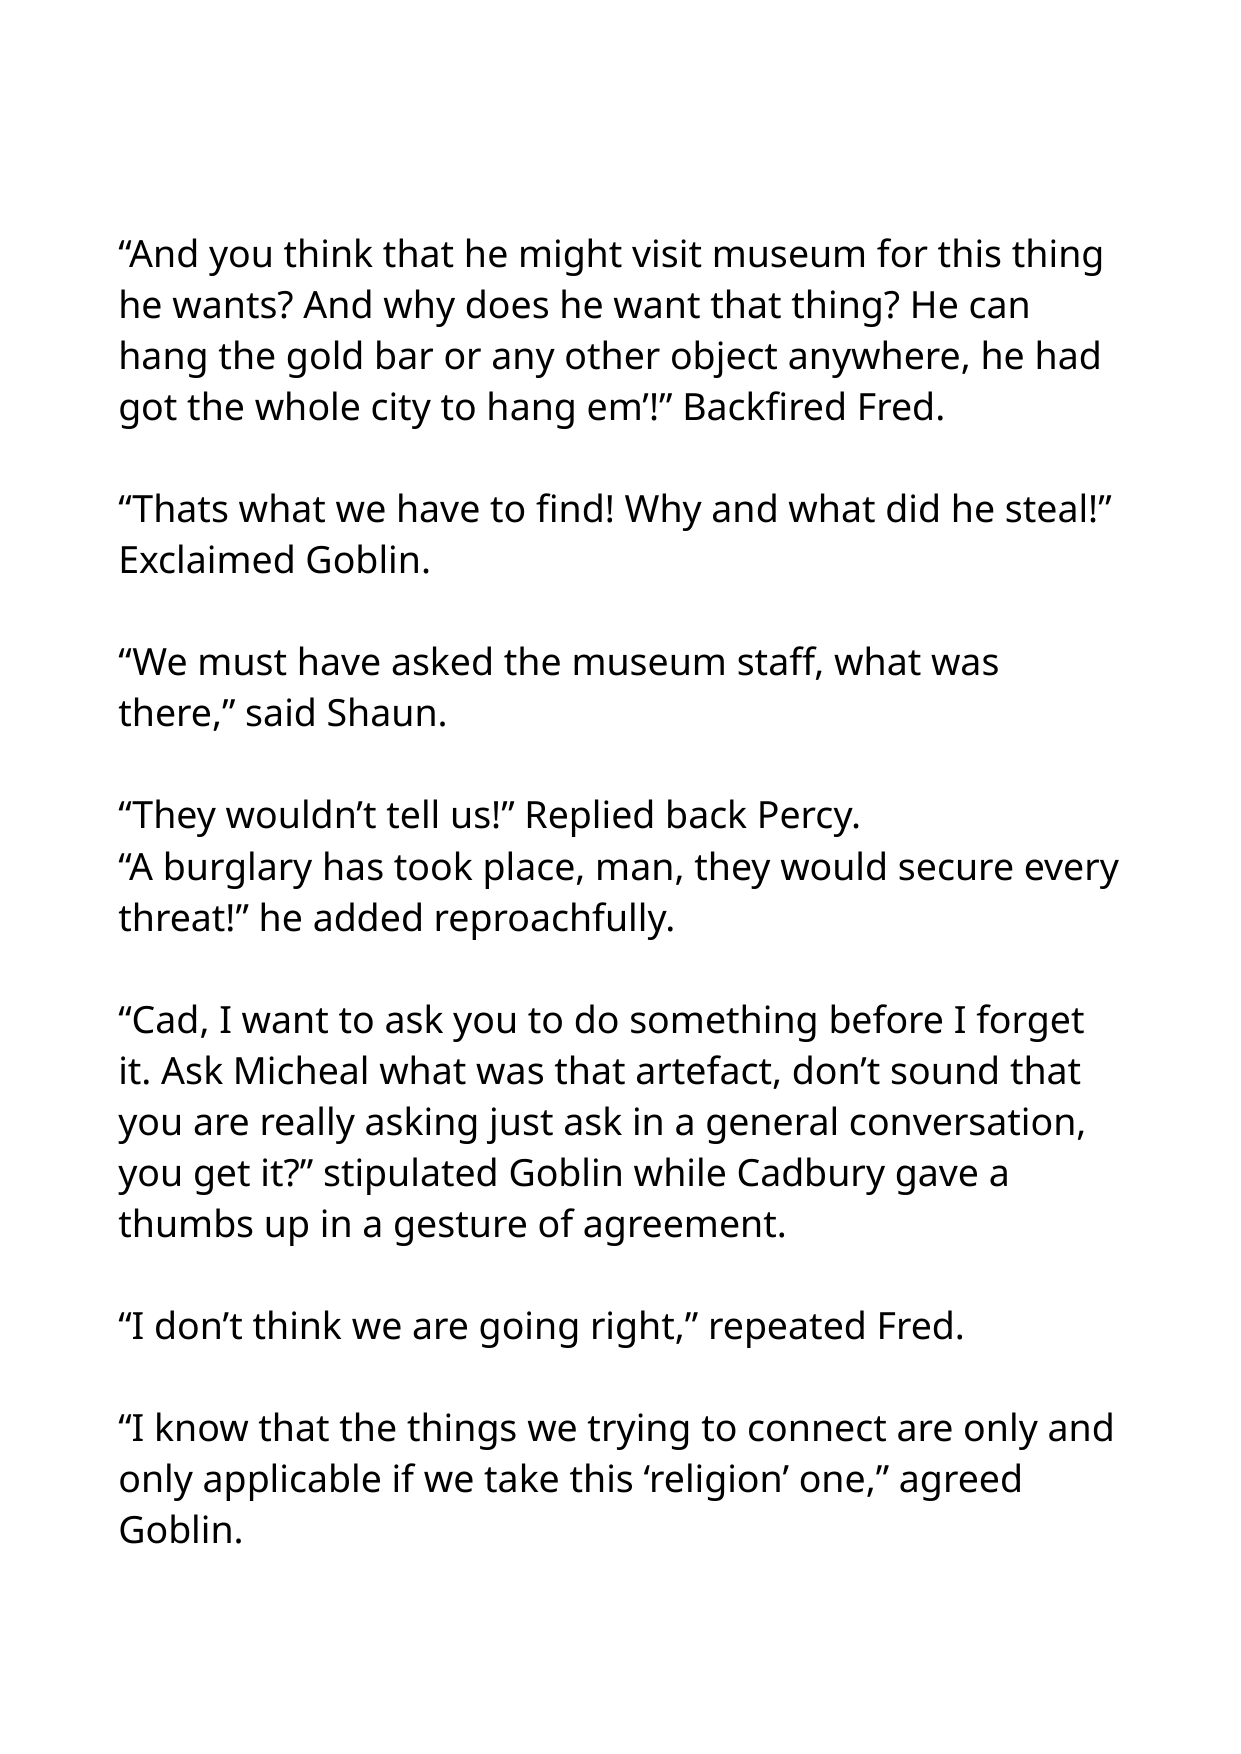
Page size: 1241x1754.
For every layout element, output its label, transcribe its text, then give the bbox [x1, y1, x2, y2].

text “We must have asked the museum staff, what was there,” said Shaun. [118, 636, 1122, 738]
text “Thats what we have to find! Why and what did he steal!” Exclaimed Goblin. [118, 483, 1122, 585]
text “I don’t think we are going right,” repeated Fred. [118, 1299, 1122, 1350]
text “They wouldn’t tell us!” Replied back Percy. [118, 789, 1122, 840]
text “And you think that he might visit museum for this thing he wants? And why does he want that thing? He can hang the gold bar or any other object anywhere, he had got the whole city to hang em’!” Backfired Fred. [118, 227, 1122, 432]
text “I know that the things we trying to connect are only and only applicable if we take this ‘religion’ one,” agreed Goblin. [118, 1401, 1122, 1554]
text “A burglary has took place, man, they would secure every threat!” he added reproachfully. [118, 840, 1122, 942]
text “Cad, I want to ask you to do something before I forget it. Ask Micheal what was that artefact, don’t sound that you are really asking just ask in a general conversation, you get it?” stipulated Goblin while Cadbury gave a thumbs up in a gesture of agreement. [118, 993, 1122, 1248]
